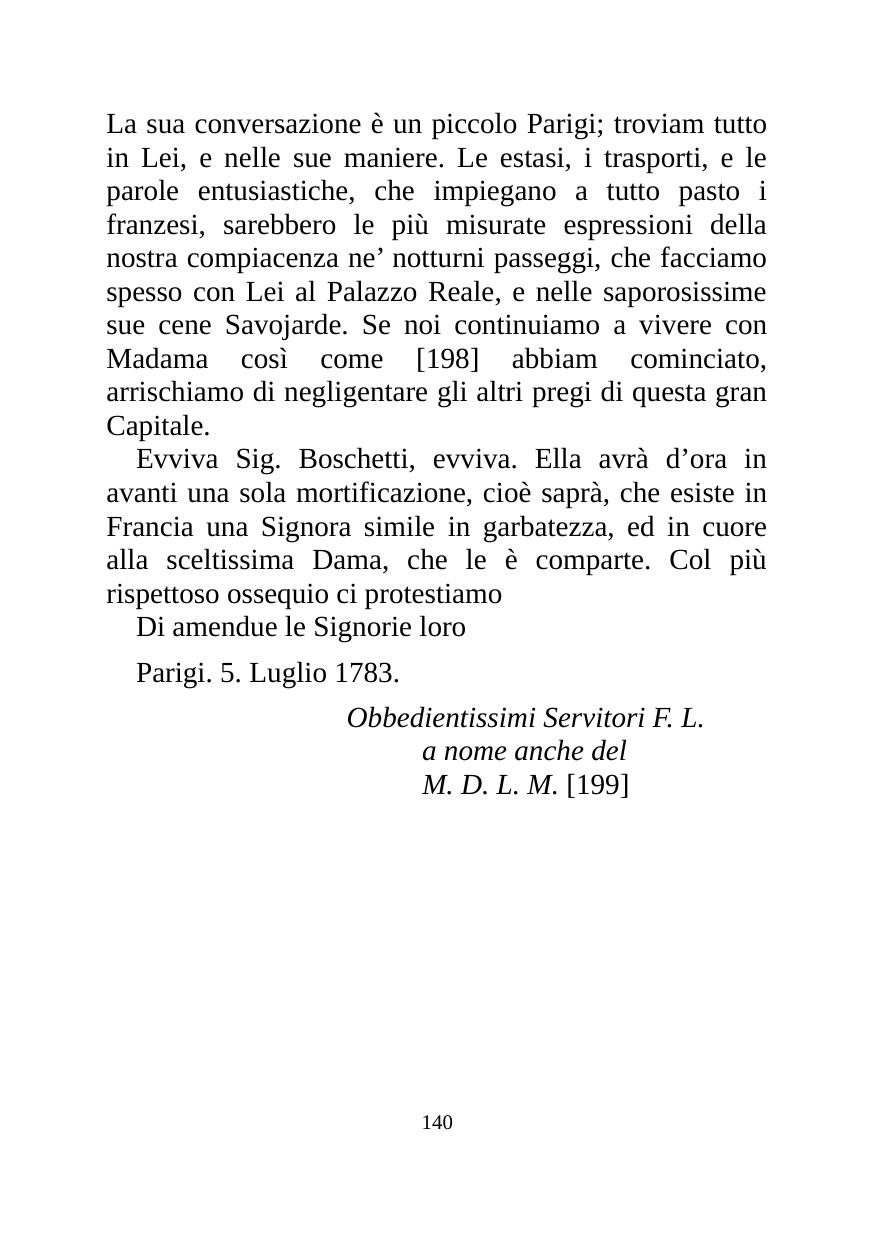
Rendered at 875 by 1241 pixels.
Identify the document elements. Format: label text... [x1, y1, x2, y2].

text Di amendue le Signorie loro [106, 609, 768, 643]
text La sua conversazione è un piccolo Parigi; troviam tutto in Lei, e nelle sue maniere. Le estasi, i trasporti, e le parole entusiastiche, che impiegano a tutto pasto i franzesi, sarebbero le più misurate espressioni della nostra compiacenza ne’ notturni passeggi, che facciamo spesso con Lei al Palazzo Reale, e nelle saporosissime sue cene Savojarde. Se noi continuiamo a vivere con Madama così come [198] abbiam cominciato, arrischiamo di negligentare gli altri pregi di questa gran Capitale. [106, 106, 768, 442]
text Evviva Sig. Boschetti, evviva. Ella avrà d’ora in avanti una sola mortificazione, cioè saprà, che esiste in Francia una Signora simile in garbatezza, ed in cuore alla sceltissima Dama, che le è comparte. Col più rispettoso ossequio ci protestiamo [106, 442, 768, 609]
text Obbedientissimi Servitori F. L. a nome anche del M. D. L. M. [199] [283, 700, 768, 801]
text Parigi. 5. Luglio 1783. [106, 655, 768, 688]
